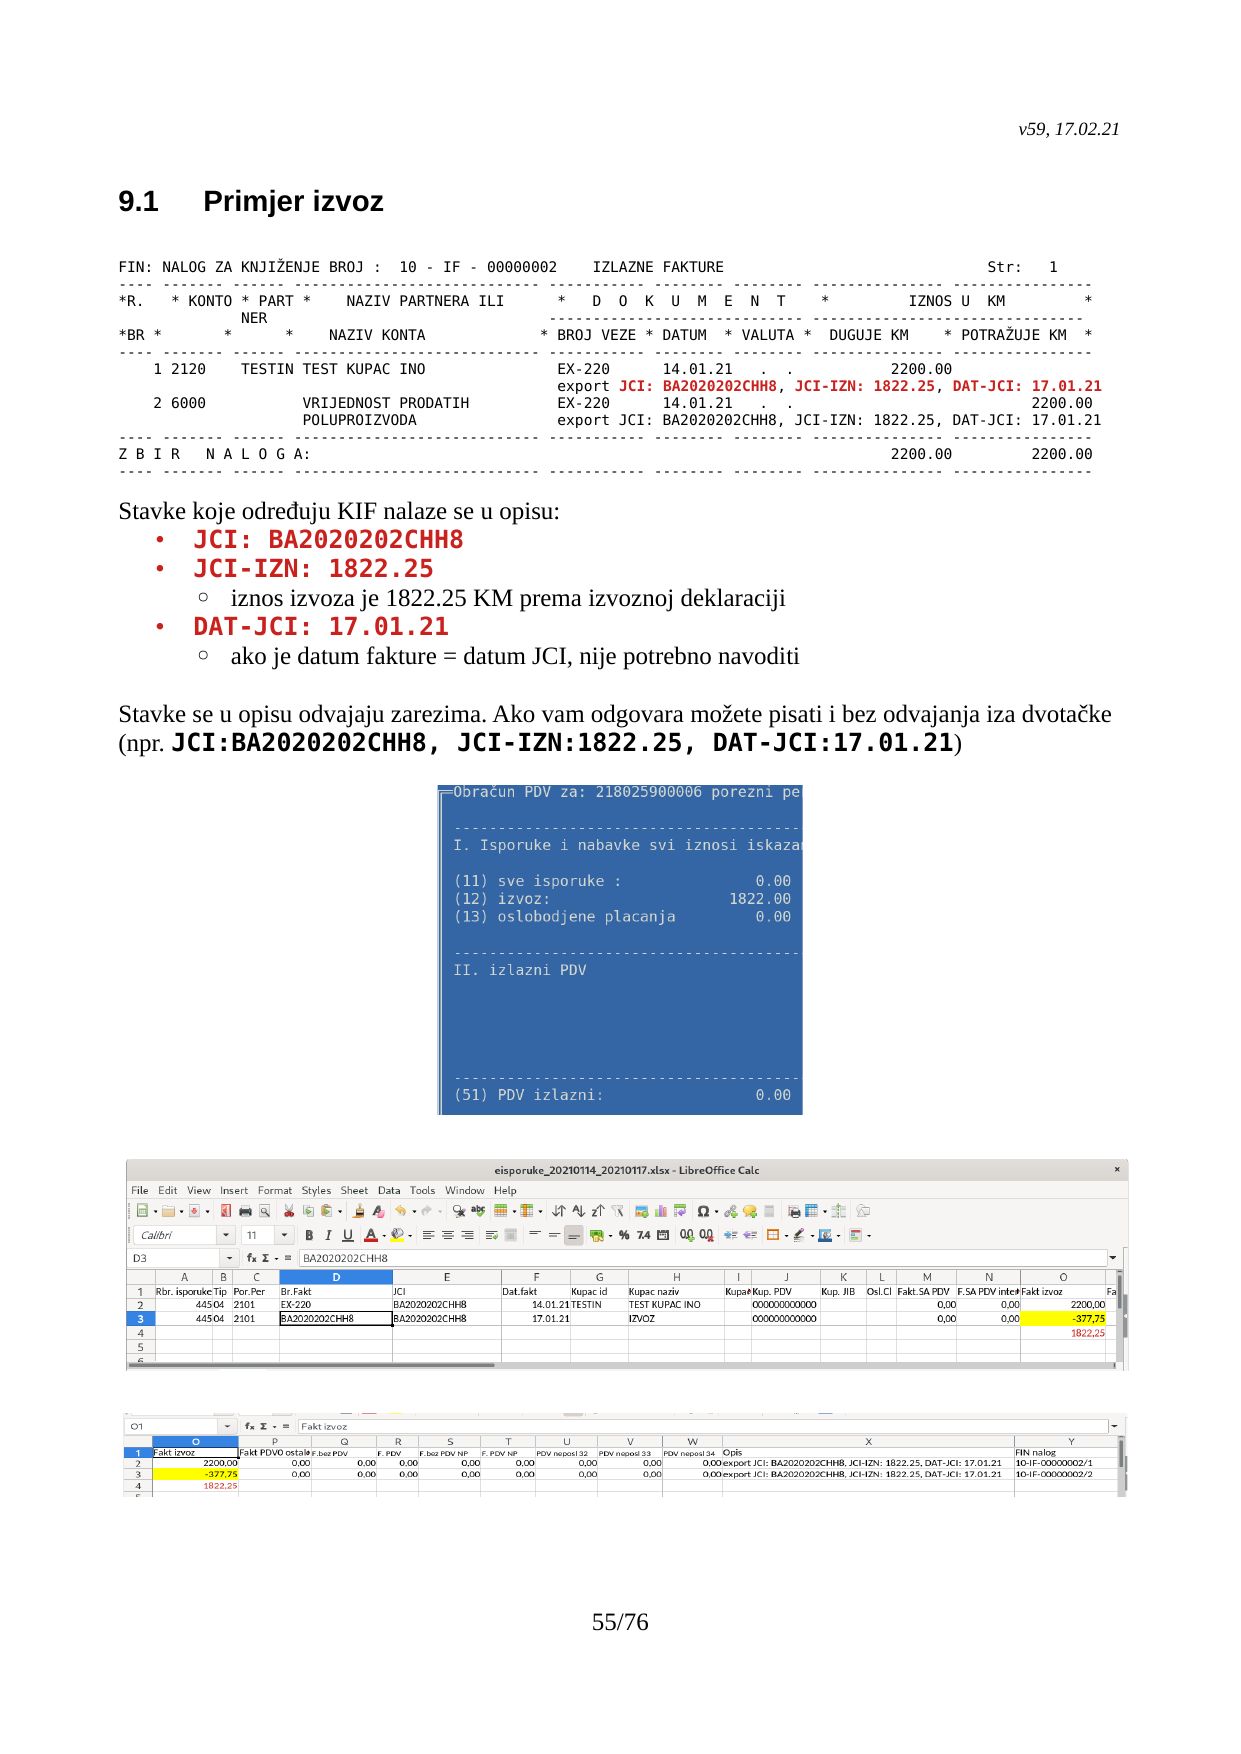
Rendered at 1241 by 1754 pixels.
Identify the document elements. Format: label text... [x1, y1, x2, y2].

text Stavke se u opisu odvajaju zarezima. Ako vam odgovara možete pisati i bez odvajanja iza dvotačke (npr. JCI:BA2020202CHH8, JCI-IZN:1822.25, DAT-JCI:17.01.21) [118, 699, 1122, 757]
text 2 6000 VRIJEDNOST PRODATIH EX-220 14.01.21 . . 2200.00 [118, 394, 1122, 412]
text NER ----------------------------- ------------------------------- [118, 310, 1122, 327]
text FIN: NALOG ZA KNJIŽENJE BROJ : 10 - IF - 00000002 IZLAZNE FAKTURE Str: 1 [118, 259, 1122, 276]
list DAT-JCI: 17.01.21 [156, 612, 1122, 641]
text POLUPROIZVODA export JCI: BA2020202CHH8, JCI-IZN: 1822.25, DAT-JCI: 17.01.21 [118, 412, 1122, 428]
list ako je datum fakture = datum JCI, nije potrebno navoditi [193, 641, 1122, 670]
text ---- ------- ------ ---------------------------- ----------- -------- -------- --------------- ---------------- [118, 344, 1122, 361]
text ---- ------- ------ ---------------------------- ----------- -------- -------- --------------- ---------------- [118, 462, 1122, 479]
text ---- ------- ------ ---------------------------- ----------- -------- -------- --------------- ---------------- [118, 276, 1122, 293]
text 1 2120 TESTIN TEST KUPAC INO EX-220 14.01.21 . . 2200.00 [118, 361, 1122, 378]
list JCI: BA2020202CHH8 [156, 525, 1122, 554]
list JCI-IZN: 1822.25 [156, 554, 1122, 583]
picture [125, 1159, 1129, 1371]
subtitle Primjer izvoz [118, 184, 1122, 217]
text export JCI: BA2020202CHH8, JCI-IZN: 1822.25, DAT-JCI: 17.01.21 [118, 378, 1122, 394]
text Stavke koje određuju KIF nalaze se u opisu: [118, 496, 1122, 525]
text *R. * KONTO * PART * NAZIV PARTNERA ILI * D O K U M E N T * IZNOS U KM * [118, 293, 1122, 310]
text *BR * * * NAZIV KONTA * BROJ VEZE * DATUM * VALUTA * DUGUJE KM * POTRAŽUJE KM * [118, 327, 1122, 344]
list iznos izvoza je 1822.25 KM prema izvoznoj deklaraciji [193, 583, 1122, 612]
text Z B I R N A L O G A: 2200.00 2200.00 [118, 446, 1122, 462]
text ---- ------- ------ ---------------------------- ----------- -------- -------- --------------- ---------------- [118, 428, 1122, 446]
picture [437, 785, 803, 1115]
picture [123, 1413, 1128, 1497]
